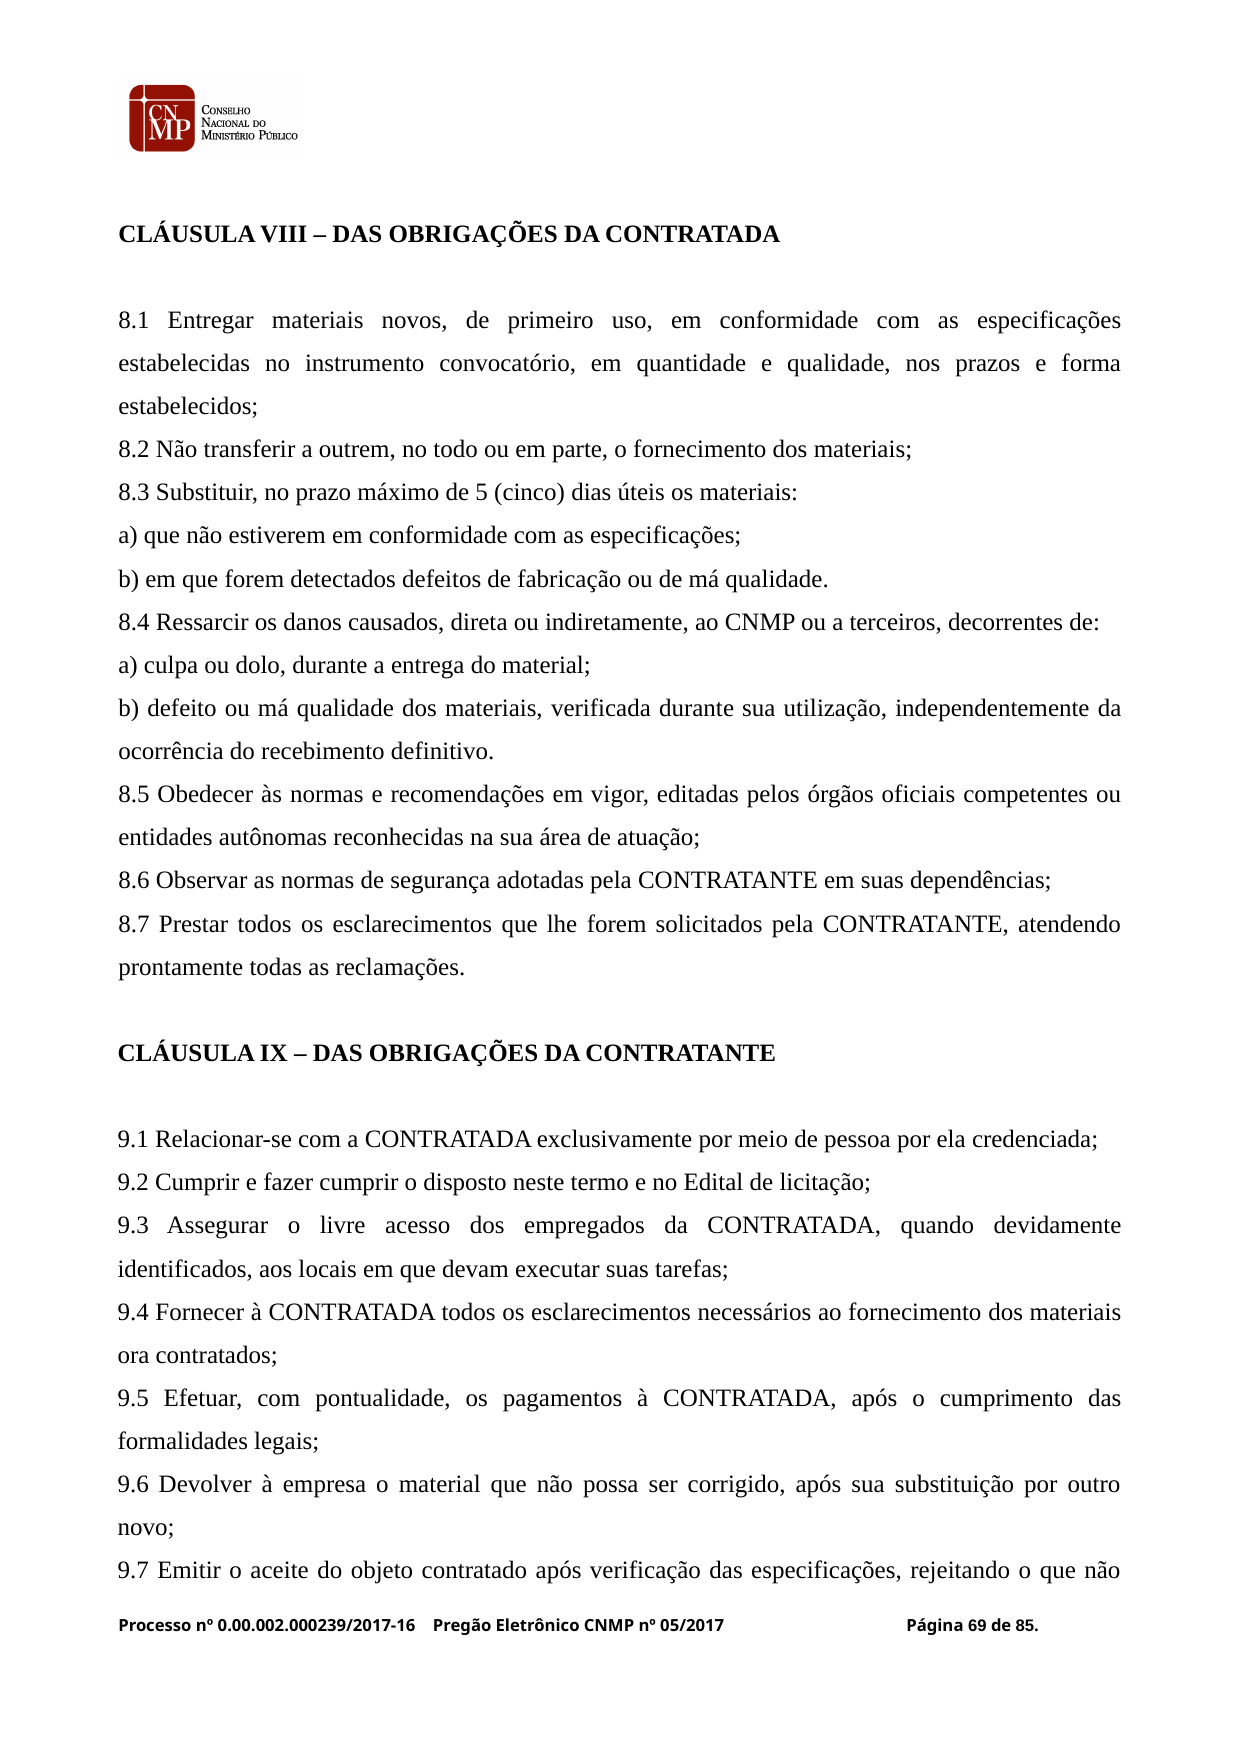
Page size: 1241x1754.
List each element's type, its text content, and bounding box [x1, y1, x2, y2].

text 8.4 Ressarcir os danos causados, direta ou indiretamente, ao CNMP ou a terceiros, decorrentes de: [118, 607, 1122, 636]
text a) que não estiverem em conformidade com as especificações; [118, 521, 1122, 549]
text 8.2 Não transferir a outrem, no todo ou em parte, o fornecimento dos materiais; [118, 434, 1122, 463]
text 8.3 Substituir, no prazo máximo de 5 (cinco) dias úteis os materiais: [118, 477, 1122, 506]
text 9.3 Assegurar o livre acesso dos empregados da CONTRATADA, quando devidamente identificados, aos locais em que devam executar suas tarefas; [117, 1211, 1122, 1282]
picture [118, 75, 305, 162]
text 9.6 Devolver à empresa o material que não possa ser corrigido, após sua substituição por outro novo; [117, 1469, 1122, 1541]
text 9.4 Fornecer à CONTRATADA todos os esclarecimentos necessários ao fornecimento dos materiais ora contratados; [117, 1297, 1122, 1369]
text 8.1 Entregar materiais novos, de primeiro uso, em conformidade com as especificações estabelecidas no instrumento convocatório, em quantidade e qualidade, nos prazos e forma estabelecidos; [118, 305, 1122, 420]
text a) culpa ou dolo, durante a entrega do material; [118, 650, 1122, 679]
text CLÁUSULA IX – DAS OBRIGAÇÕES DA CONTRATANTE [117, 1038, 1122, 1067]
text 8.5 Obedecer às normas e recomendações em vigor, editadas pelos órgãos oficiais competentes ou entidades autônomas reconhecidas na sua área de atuação; [118, 779, 1122, 851]
text CLÁUSULA VIII – DAS OBRIGAÇÕES DA CONTRATADA [118, 219, 1122, 247]
text 9.1 Relacionar-se com a CONTRATADA exclusivamente por meio de pessoa por ela credenciada; [117, 1124, 1122, 1153]
text b) defeito ou má qualidade dos materiais, verificada durante sua utilização, independentemente da ocorrência do recebimento definitivo. [118, 693, 1122, 765]
text 8.7 Prestar todos os esclarecimentos que lhe forem solicitados pela CONTRATANTE, atendendo prontamente todas as reclamações. [118, 909, 1122, 981]
text 9.2 Cumprir e fazer cumprir o disposto neste termo e no Edital de licitação; [117, 1167, 1122, 1196]
text 9.5 Efetuar, com pontualidade, os pagamentos à CONTRATADA, após o cumprimento das formalidades legais; [117, 1383, 1122, 1455]
text 9.7 Emitir o aceite do objeto contratado após verificação das especificações, rejeitando o que não [117, 1556, 1122, 1584]
text b) em que forem detectados defeitos de fabricação ou de má qualidade. [118, 564, 1122, 592]
text 8.6 Observar as normas de segurança adotadas pela CONTRATANTE em suas dependências; [118, 866, 1122, 894]
